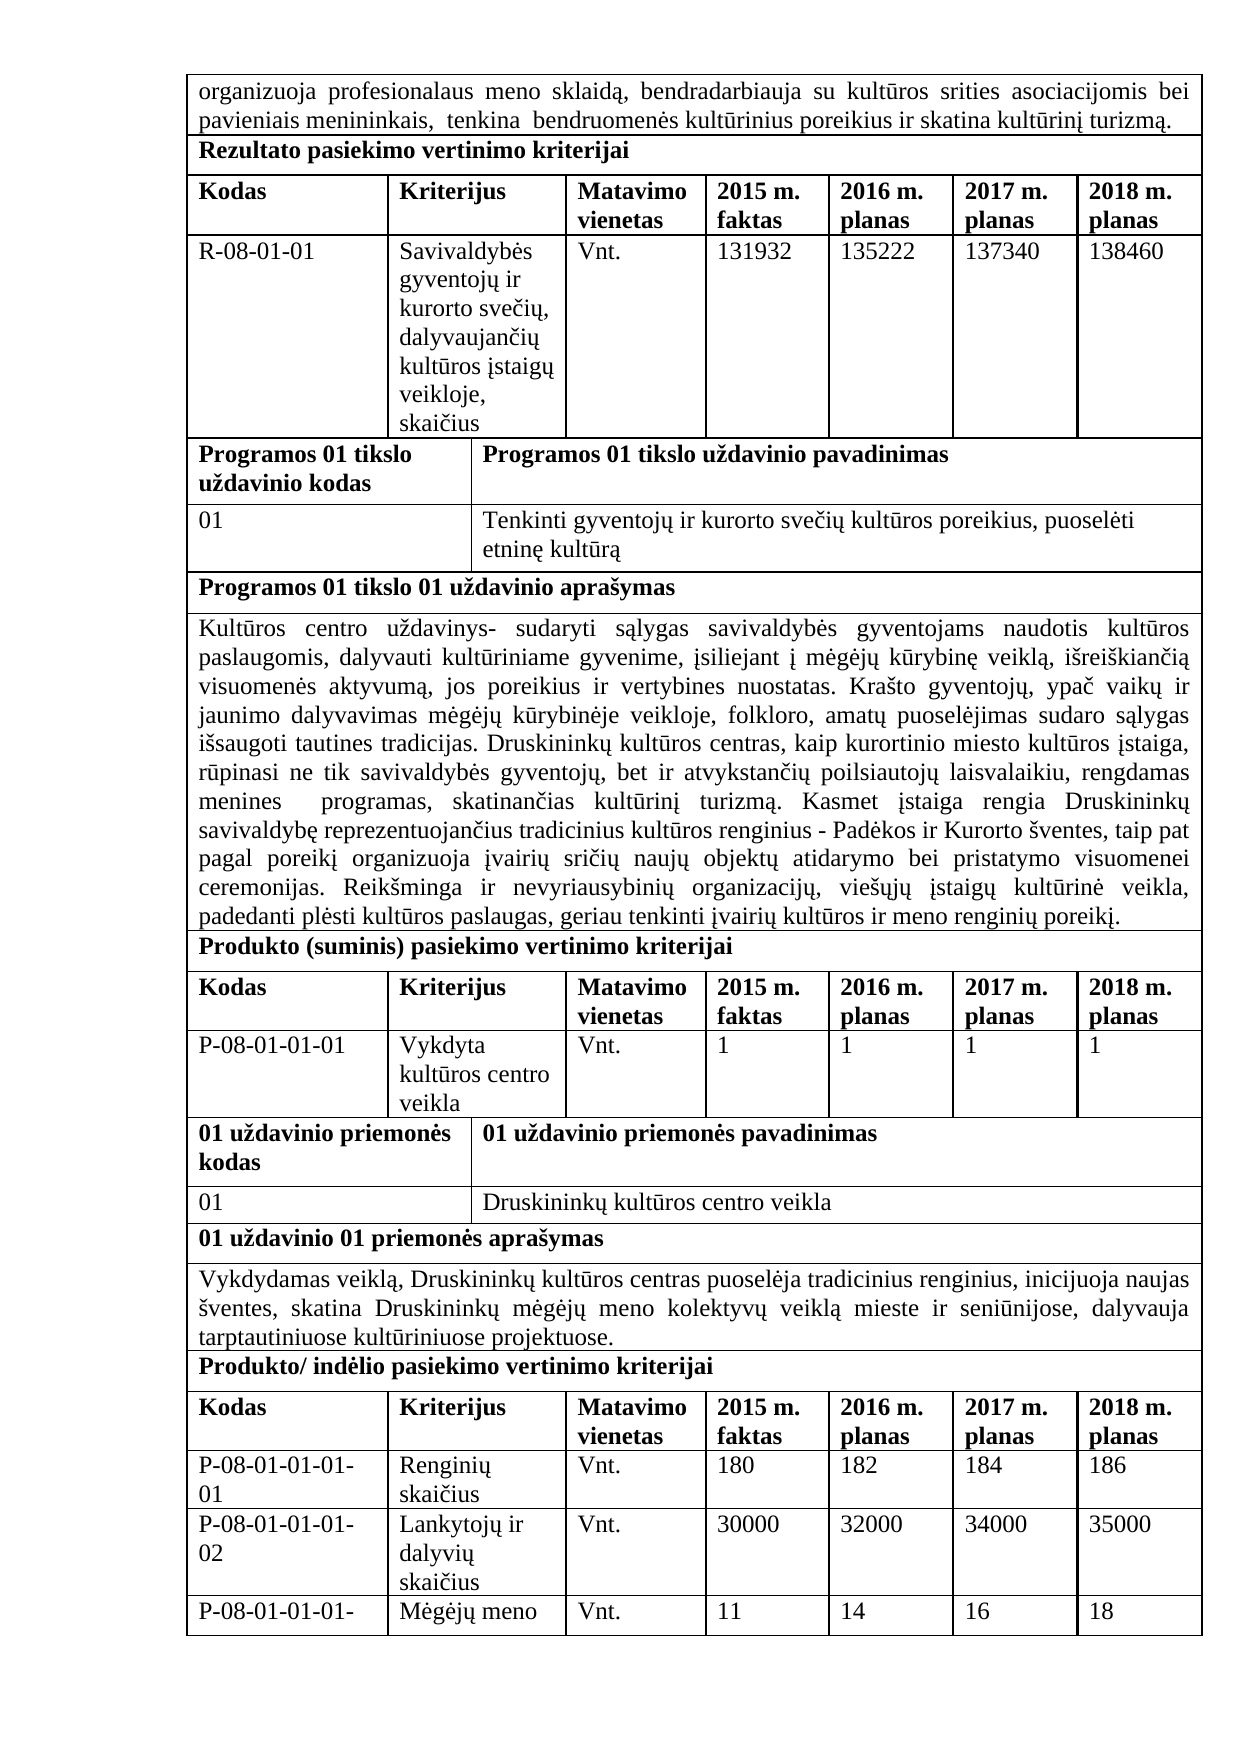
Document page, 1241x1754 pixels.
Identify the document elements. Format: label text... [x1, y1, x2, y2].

table_cell 1 [1079, 1031, 1201, 1117]
table_cell 01 uždavinio priemonės pavadinimas [472, 1118, 1201, 1186]
table_cell 2018 m. planas [1079, 176, 1201, 234]
table_cell organizuoja profesionalaus meno sklaidą, bendradarbiauja su kultūros srities asociacijomis bei pavieniais menininkais, tenkina bendruomenės kultūrinius poreikius ir skatina kultūrinį turizmą. [188, 75, 1201, 133]
table_cell 1 [830, 1031, 952, 1117]
table_cell R-08-01-01 [188, 236, 387, 437]
table_cell 01 uždavinio priemonės kodas [188, 1118, 471, 1186]
table_cell 1 [707, 1031, 828, 1117]
table_cell Vnt. [567, 1596, 705, 1635]
table_cell P-08-01-01-01 [188, 1031, 387, 1117]
table_cell Matavimo vienetas [567, 176, 705, 234]
table_cell 14 [830, 1596, 952, 1635]
table_cell 11 [707, 1596, 828, 1635]
table_cell 2017 m. planas [954, 176, 1076, 234]
table_cell Vnt. [567, 1031, 705, 1117]
table_cell Produkto/ indėlio pasiekimo vertinimo kriterijai [188, 1351, 1201, 1391]
table_cell 01 [188, 1187, 471, 1222]
table_cell 184 [954, 1451, 1076, 1508]
table_cell 2018 m. planas [1079, 1392, 1201, 1449]
table_cell 2018 m. planas [1079, 972, 1201, 1029]
table_cell Programos 01 tikslo 01 uždavinio aprašymas [188, 573, 1201, 612]
table_cell Kodas [188, 972, 387, 1029]
table_cell Druskininkų kultūros centro veikla [472, 1187, 1201, 1222]
table_cell Mėgėjų meno [389, 1596, 565, 1635]
table_cell Savivaldybės gyventojų ir kurorto svečių, dalyvaujančių kultūros įstaigų veikloje, skaičius [389, 236, 565, 437]
table_cell Vnt. [567, 1451, 705, 1508]
table_cell 180 [707, 1451, 828, 1508]
table_cell 182 [830, 1451, 952, 1508]
table_cell Kriterijus [389, 1392, 565, 1449]
table_cell 135222 [830, 236, 952, 437]
table_cell P-08-01-01-01- [188, 1596, 387, 1635]
table_cell 32000 [830, 1509, 952, 1595]
table_cell Programos 01 tikslo uždavinio pavadinimas [472, 439, 1201, 504]
table_cell 2015 m. faktas [707, 176, 828, 234]
table_cell Matavimo vienetas [567, 1392, 705, 1449]
table_cell 2016 m. planas [830, 176, 952, 234]
table_cell 137340 [954, 236, 1076, 437]
table_cell Tenkinti gyventojų ir kurorto svečių kultūros poreikius, puoselėti etninę kultūrą [472, 505, 1201, 571]
table_cell P-08-01-01-01-02 [188, 1509, 387, 1595]
table_cell Produkto (suminis) pasiekimo vertinimo kriterijai [188, 931, 1201, 971]
table_cell 16 [954, 1596, 1076, 1635]
table_cell Kultūros centro uždavinys- sudaryti sąlygas savivaldybės gyventojams naudotis kultūros paslaugomis, dalyvauti kultūriniame gyvenime, įsiliejant į mėgėjų kūrybinę veiklą, išreiškiančią visuomenės aktyvumą, jos poreikius ir vertybines nuostatas. Krašto gyventojų, ypač vaikų ir jaunimo dalyvavimas mėgėjų kūrybinėje veikloje, folkloro, amatų puoselėjimas sudaro sąlygas išsaugoti tautines tradicijas. Druskininkų kultūros centras, kaip kurortinio miesto kultūros įstaiga, rūpinasi ne tik savivaldybės gyventojų, bet ir atvykstančių poilsiautojų laisvalaikiu, rengdamas menines programas, skatinančias kultūrinį turizmą. Kasmet įstaiga rengia Druskininkų savivaldybę reprezentuojančius tradicinius kultūros renginius - Padėkos ir Kurorto šventes, taip pat pagal poreikį organizuoja įvairių sričių naujų objektų atidarymo bei pristatymo visuomenei ceremonijas. Reikšminga ir nevyriausybinių organizacijų, viešųjų įstaigų kultūrinė veikla, padedanti plėsti kultūros paslaugas, geriau tenkinti įvairių kultūros ir meno renginių poreikį. [188, 614, 1201, 930]
table_cell 2015 m. faktas [707, 972, 828, 1029]
table_cell 01 [188, 505, 471, 571]
table_cell 30000 [707, 1509, 828, 1595]
table_cell Vnt. [567, 1509, 705, 1595]
table_cell Lankytojų ir dalyvių skaičius [389, 1509, 565, 1595]
table_cell Kodas [188, 176, 387, 234]
table_cell 18 [1079, 1596, 1201, 1635]
table_cell 138460 [1079, 236, 1201, 437]
table_cell Programos 01 tikslo uždavinio kodas [188, 439, 471, 504]
table_cell P-08-01-01-01-01 [188, 1451, 387, 1508]
table_cell 2016 m. planas [830, 972, 952, 1029]
table_cell Kriterijus [389, 176, 565, 234]
table_cell Renginių skaičius [389, 1451, 565, 1508]
table_cell Matavimo vienetas [567, 972, 705, 1029]
table_cell Rezultato pasiekimo vertinimo kriterijai [188, 136, 1201, 174]
table_cell 131932 [707, 236, 828, 437]
table_cell Vnt. [567, 236, 705, 437]
table_cell 01 uždavinio 01 priemonės aprašymas [188, 1224, 1201, 1263]
table_cell 2015 m. faktas [707, 1392, 828, 1449]
table_cell Kodas [188, 1392, 387, 1449]
table_cell 2016 m. planas [830, 1392, 952, 1449]
table_cell Kriterijus [389, 972, 565, 1029]
table_cell Vykdydamas veiklą, Druskininkų kultūros centras puoselėja tradicinius renginius, inicijuoja naujas šventes, skatina Druskininkų mėgėjų meno kolektyvų veiklą mieste ir seniūnijose, dalyvauja tarptautiniuose kultūriniuose projektuose. [188, 1264, 1201, 1350]
table_cell 2017 m. planas [954, 972, 1076, 1029]
table_cell 1 [954, 1031, 1076, 1117]
table_cell 186 [1079, 1451, 1201, 1508]
table_cell 34000 [954, 1509, 1076, 1595]
table_cell Vykdyta kultūros centro veikla [389, 1031, 565, 1117]
table_cell 35000 [1079, 1509, 1201, 1595]
table_cell 2017 m. planas [954, 1392, 1076, 1449]
